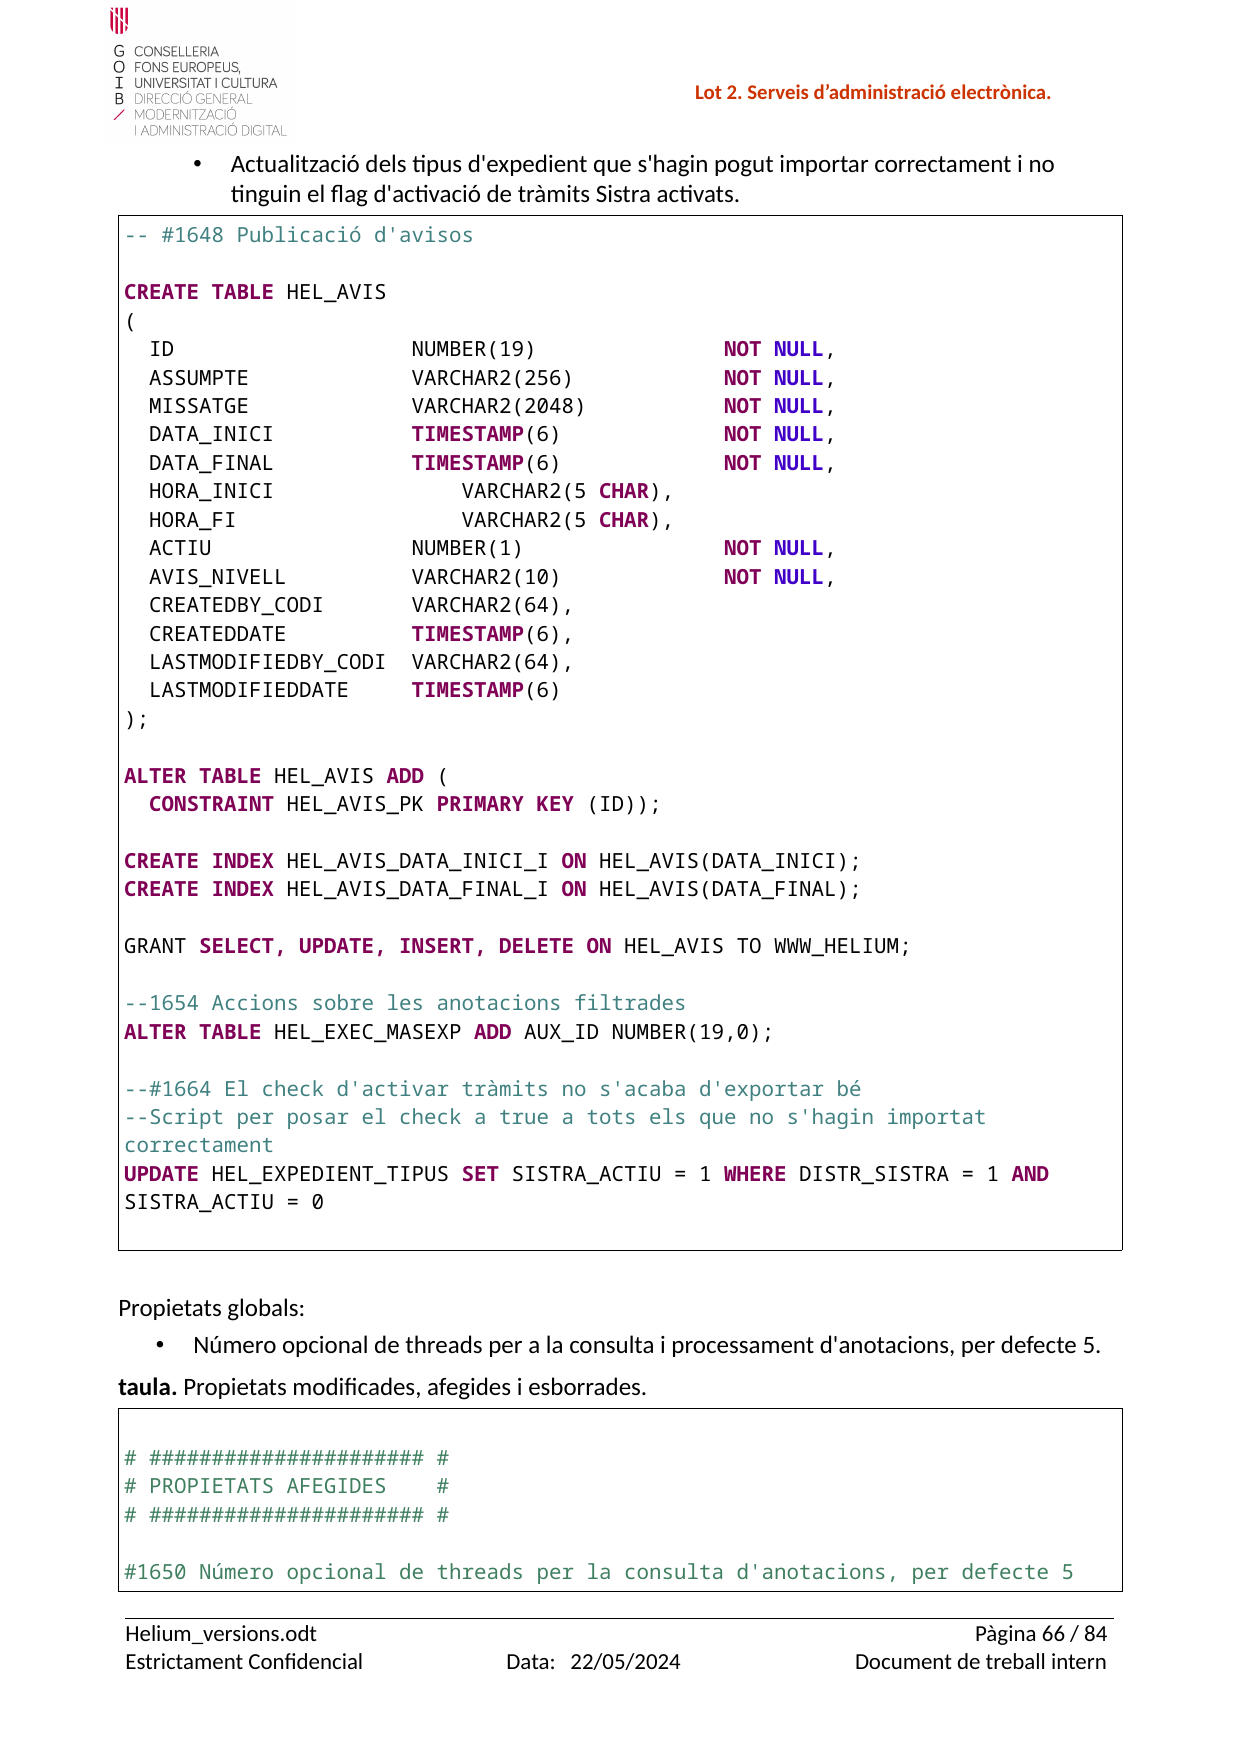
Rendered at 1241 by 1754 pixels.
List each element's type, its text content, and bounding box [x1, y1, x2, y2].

picture [100, 0, 297, 144]
list Número opcional de threads per a la consulta i processament d'anotacions, per defecte 5. [156, 1329, 1122, 1359]
table_header -- #1648 Publicació d'avisos CREATE TABLE HEL_AVIS ( ID NUMBER(19) NOT NULL, ASSUMPTE VARCHAR2(256) NOT NULL, MISSATGE VARCHAR2(2048) NOT NULL, DATA_INICI TIMESTAMP(6) NOT NULL, DATA_FINAL TIMESTAMP(6) NOT NULL, HORA_INICI VARCHAR2(5 CHAR), HORA_FI VARCHAR2(5 CHAR), ACTIU NUMBER(1) NOT NULL, AVIS_NIVELL VARCHAR2(10) NOT NULL, CREATEDBY_CODI VARCHAR2(64), CREATEDDATE TIMESTAMP(6), LASTMODIFIEDBY_CODI VARCHAR2(64), LASTMODIFIEDDATE TIMESTAMP(6) ); ALTER TABLE HEL_AVIS ADD ( CONSTRAINT HEL_AVIS_PK PRIMARY KEY (ID)); CREATE INDEX HEL_AVIS_DATA_INICI_I ON HEL_AVIS(DATA_INICI); CREATE INDEX HEL_AVIS_DATA_FINAL_I ON HEL_AVIS(DATA_FINAL); GRANT SELECT, UPDATE, INSERT, DELETE ON HEL_AVIS TO WWW_HELIUM; --1654 Accions sobre les anotacions filtrades ALTER TABLE HEL_EXEC_MASEXP ADD AUX_ID NUMBER(19,0); --#1664 El check d'activar tràmits no s'acaba d'exportar bé --Script per posar el check a true a tots els que no s'hagin importat correctament UPDATE HEL_EXPEDIENT_TIPUS SET SISTRA_ACTIU = 1 WHERE DISTR_SISTRA = 1 AND SISTRA_ACTIU = 0 [119, 216, 1122, 1250]
list Actualització dels tipus d'expedient que s'hagin pogut importar correctament i no tinguin el flag d'activació de tràmits Sistra activats. [193, 148, 1122, 209]
text taula. Propietats modificades, afegides i esborrades. [118, 1371, 1122, 1402]
text Propietats globals: [118, 1292, 1122, 1323]
table_header # ###################### # # PROPIETATS AFEGIDES # # ###################### # #1650 Número opcional de threads per la consulta d'anotacions, per defecte 5 [119, 1409, 1122, 1591]
